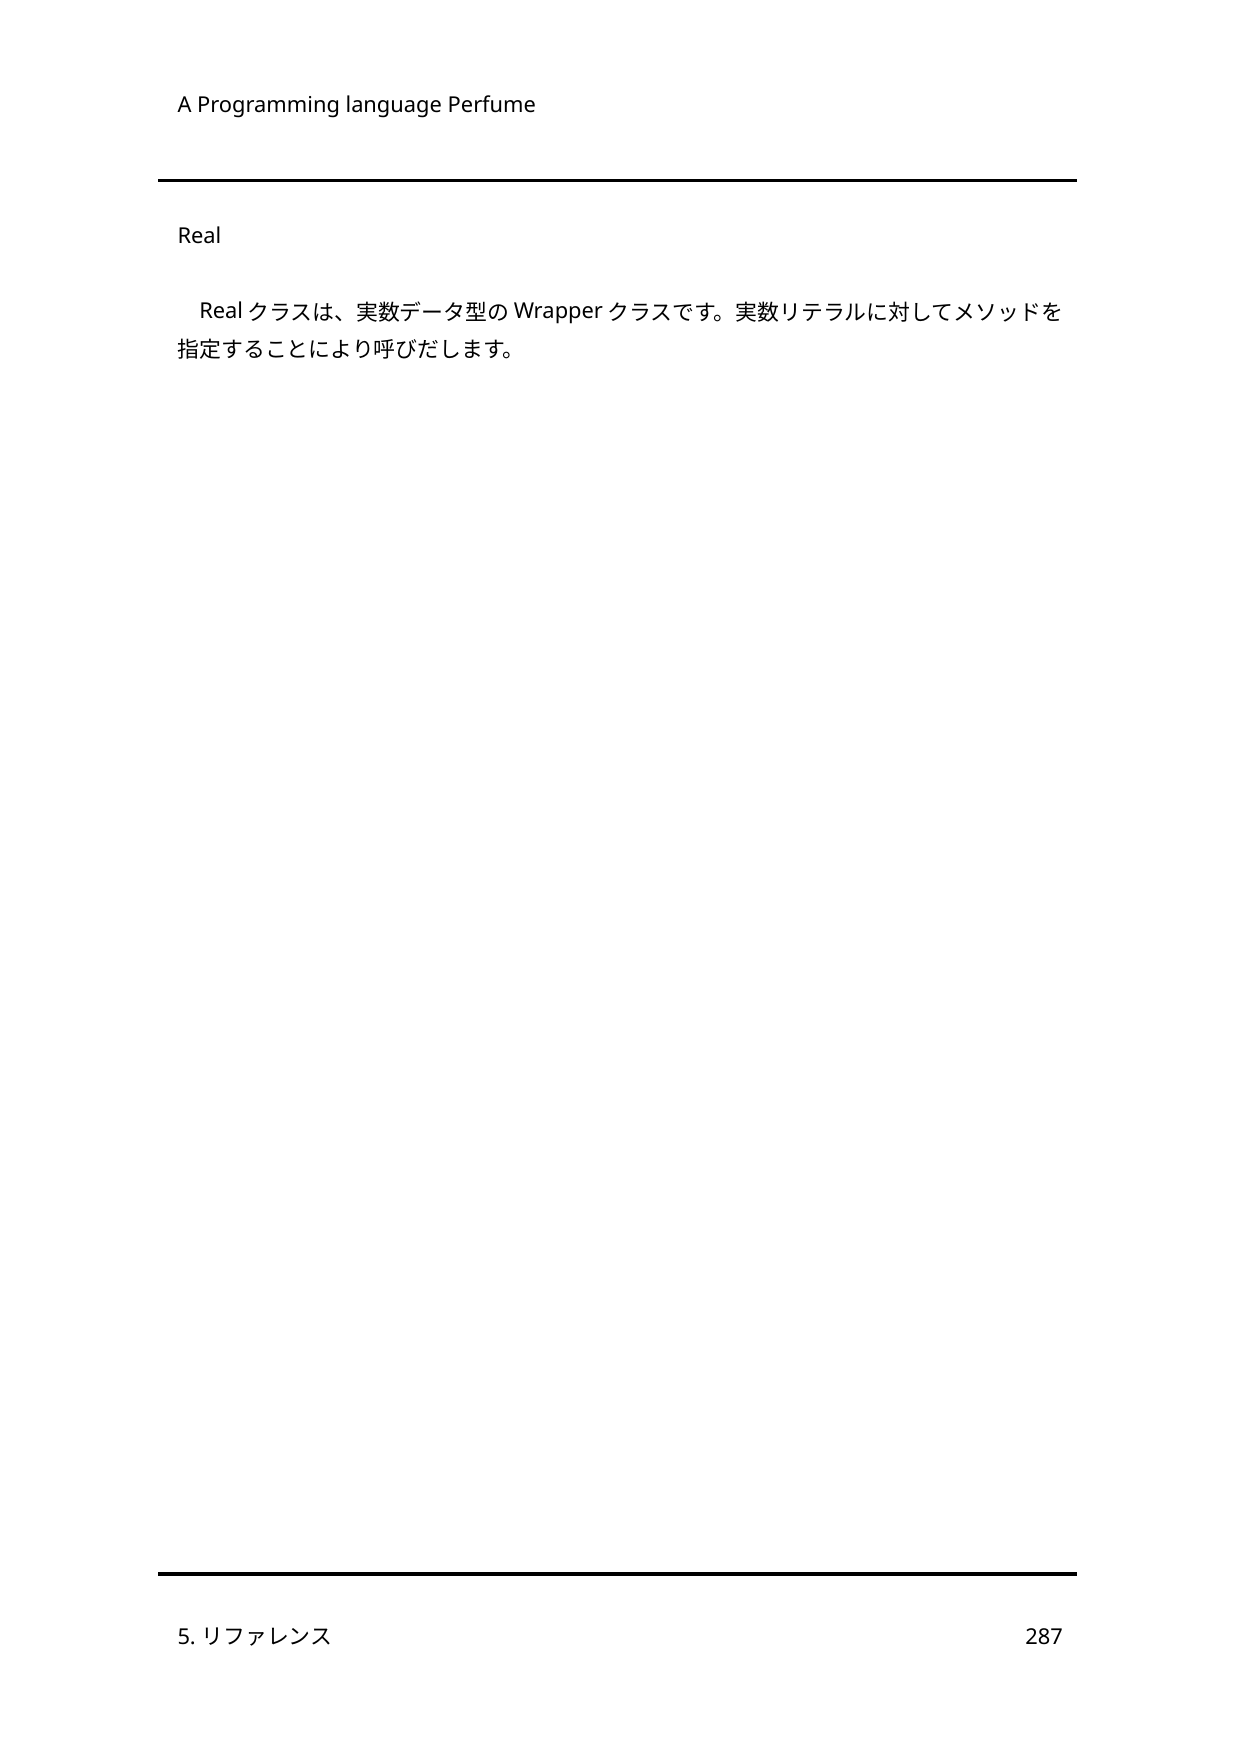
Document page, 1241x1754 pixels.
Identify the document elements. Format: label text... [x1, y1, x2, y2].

subtitle Real [177, 217, 1063, 254]
text Realクラスは、実数データ型のWrapperクラスです。実数リテラルに対してメソッドを指定することにより呼びだします。 [177, 292, 1063, 367]
